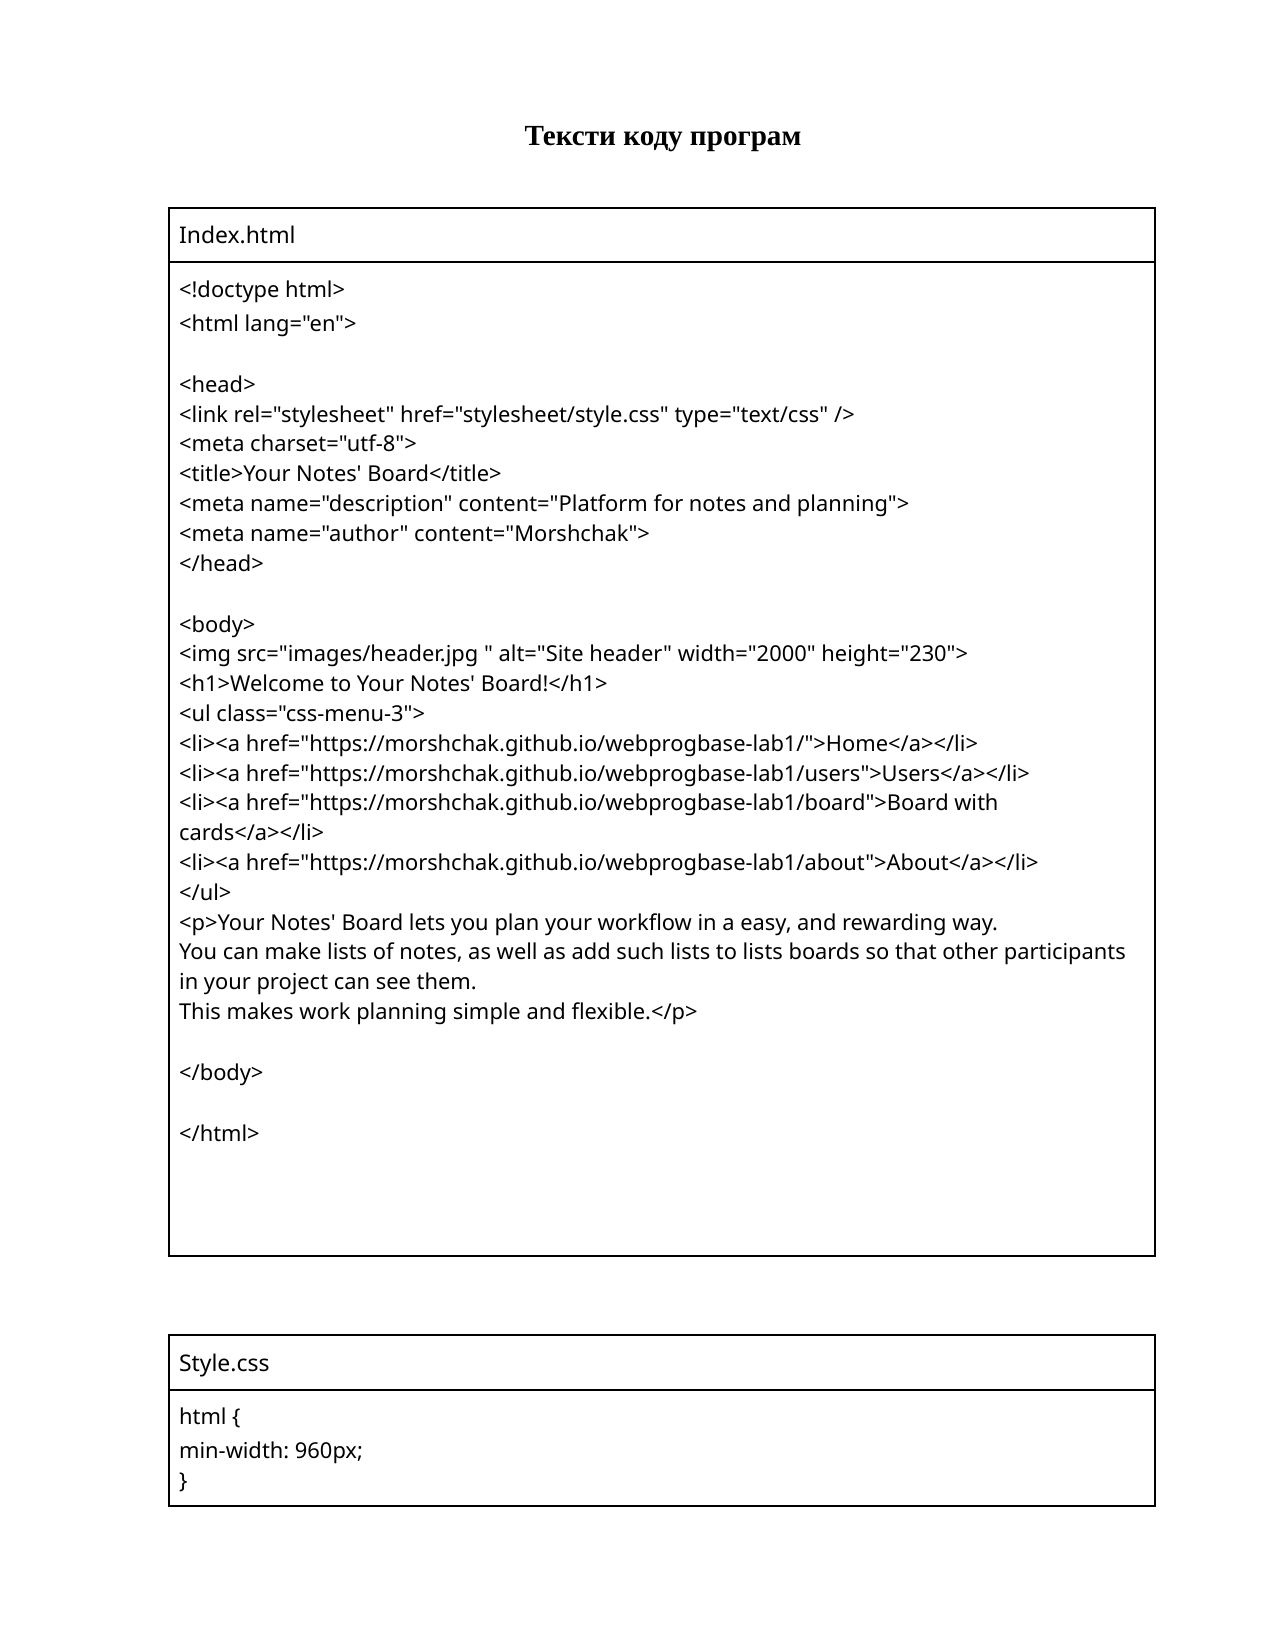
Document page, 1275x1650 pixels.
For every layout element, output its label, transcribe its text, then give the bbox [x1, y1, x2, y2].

text Тексти коду програм [169, 118, 1157, 152]
table_cell html { min-width: 960px; } [170, 1391, 1154, 1505]
table_cell <!doctype html> <html lang="en"> <head> <link rel="stylesheet" href="stylesheet/style.css" type="text/css" /> <meta charset="utf-8"> <title>Your Notes' Board</title> <meta name="description" content="Platform for notes and planning"> <meta name="author" content="Morshchak"> </head> <body> <img src="images/header.jpg " alt="Site header" width="2000" height="230"> <h1>Welcome to Your Notes' Board!</h1> <ul class="css-menu-3"> <li><a href="https://morshchak.github.io/webprogbase-lab1/">Home</a></li> <li><a href="https://morshchak.github.io/webprogbase-lab1/users">Users</a></li> <li><a href="https://morshchak.github.io/webprogbase-lab1/board">Board with cards</a></li> <li><a href="https://morshchak.github.io/webprogbase-lab1/about">About</a></li> </ul> <p>Your Notes' Board lets you plan your workflow in a easy, and rewarding way. You can make lists of notes, as well as add such lists to lists boards so that other participants in your project can see them. This makes work planning simple and flexible.</p> </body> </html> [170, 263, 1154, 1255]
table_header Style.css [170, 1336, 1154, 1388]
table_header Index.html [170, 209, 1154, 261]
